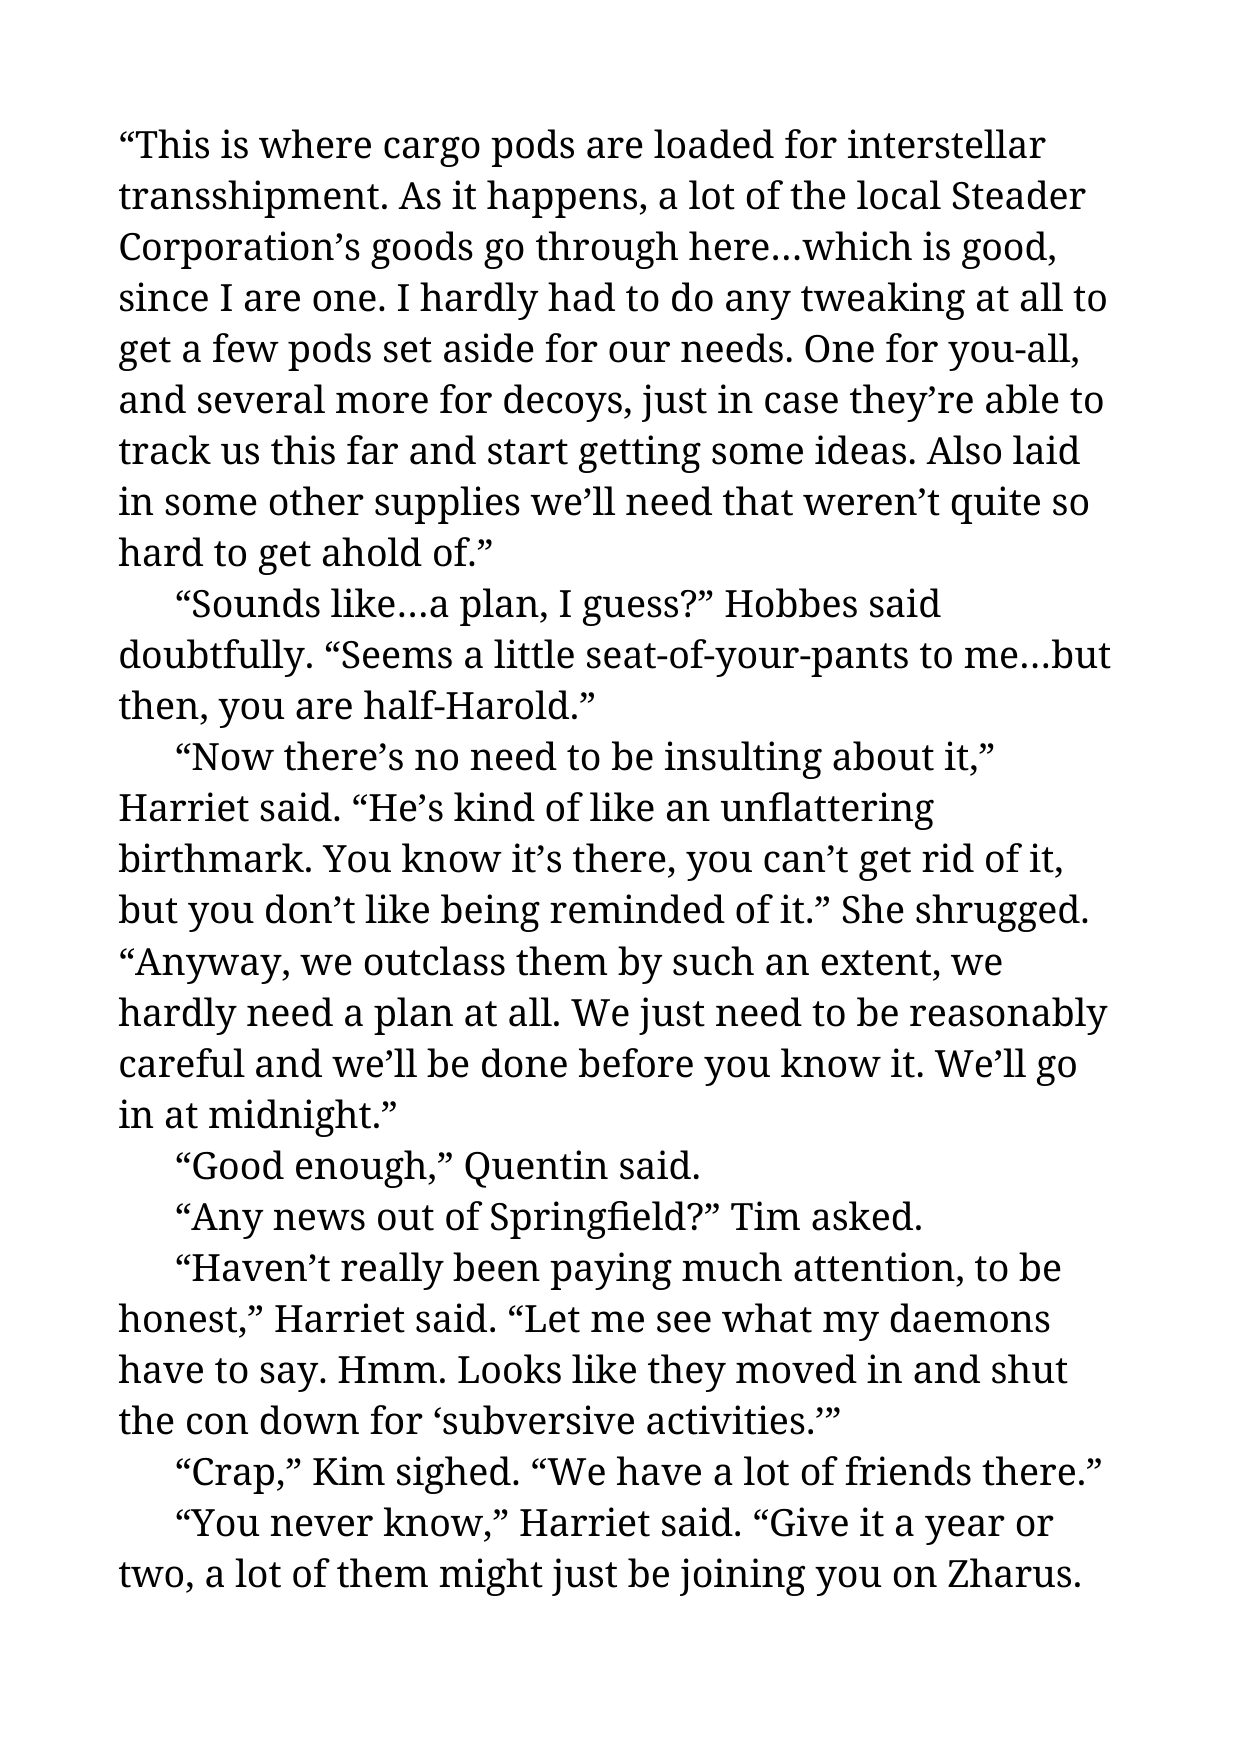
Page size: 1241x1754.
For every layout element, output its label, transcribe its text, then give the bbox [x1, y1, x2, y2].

text “This is where cargo pods are loaded for interstellar transshipment. As it happens, a lot of the local Steader Corporation’s goods go through here…which is good, since I are one. I hardly had to do any tweaking at all to get a few pods set aside for our needs. One for you-all, and several more for decoys, just in case they’re able to track us this far and start getting some ideas. Also laid in some other supplies we’ll need that weren’t quite so hard to get ahold of.” [118, 118, 1122, 577]
text “Now there’s no need to be insulting about it,” Harriet said. “He’s kind of like an unflattering birthmark. You know it’s there, you can’t get rid of it, but you don’t like being reminded of it.” She shrugged. “Anyway, we outclass them by such an extent, we hardly need a plan at all. We just need to be reasonably careful and we’ll be done before you know it. We’ll go in at midnight.” [118, 731, 1122, 1139]
text “Good enough,” Quentin said. [118, 1139, 1122, 1190]
text “Sounds like…a plan, I guess?” Hobbes said doubtfully. “Seems a little seat-of-your-pants to me…but then, you are half-Harold.” [118, 577, 1122, 731]
text “Any news out of Springfield?” Tim asked. [118, 1190, 1122, 1241]
text “Haven’t really been paying much attention, to be honest,” Harriet said. “Let me see what my daemons have to say. Hmm. Looks like they moved in and shut the con down for ‘subversive activities.’” [118, 1241, 1122, 1445]
text “You never know,” Harriet said. “Give it a year or two, a lot of them might just be joining you on Zharus. [118, 1496, 1122, 1598]
text “Crap,” Kim sighed. “We have a lot of friends there.” [118, 1445, 1122, 1496]
